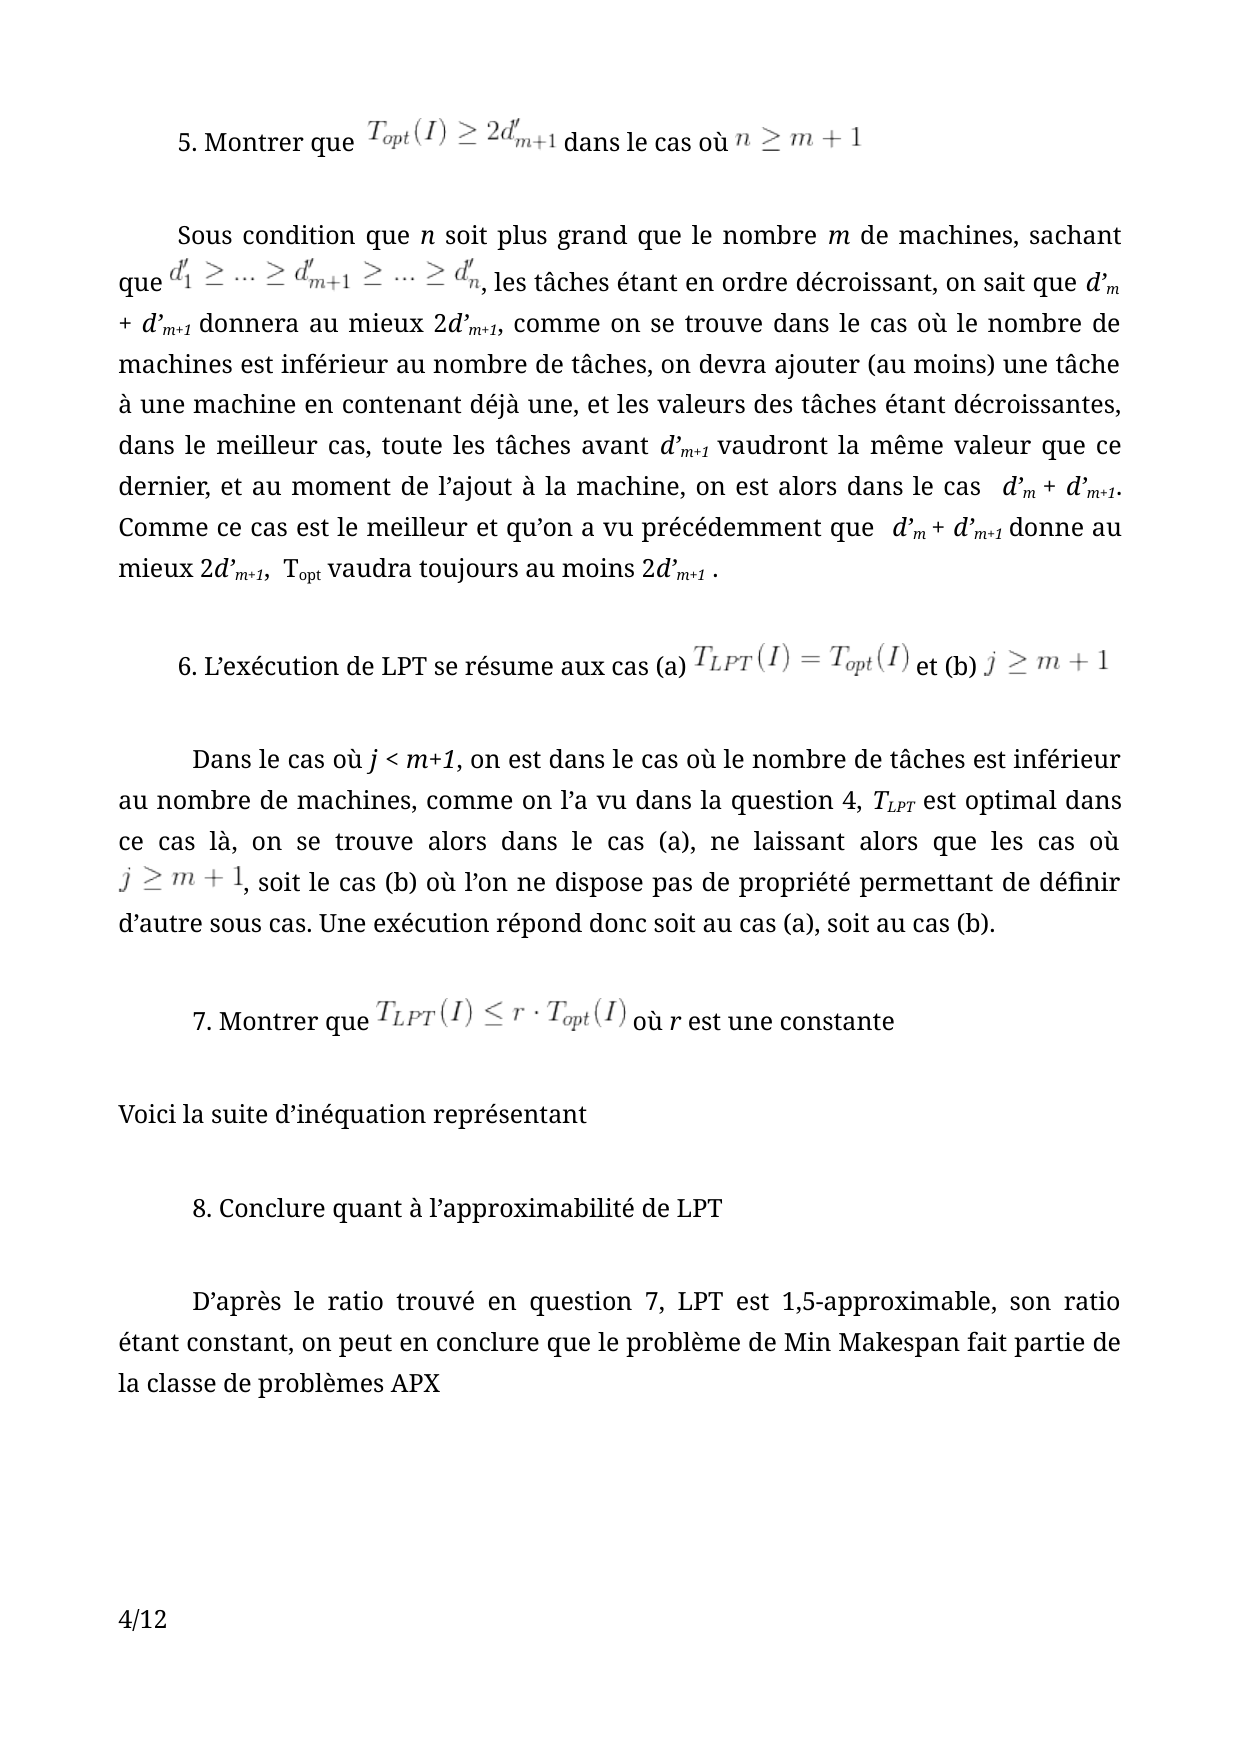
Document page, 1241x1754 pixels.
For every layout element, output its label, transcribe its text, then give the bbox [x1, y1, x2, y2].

picture [983, 650, 1109, 676]
text Sous condition que n soit plus grand que le nombre m de machines, sachant que , les tâches étant en ordre décroissant, on sait que d’m + d’m+1 donnera au mieux 2d’m+1, comme on se trouve dans le cas où le nombre de machines est inférieur au nombre de tâches, on devra ajouter (au moins) une tâche à une machine en contenant déjà une, et les valeurs des tâches étant décroissantes, dans le meilleur cas, toute les tâches avant d’m+1 vaudront la même valeur que ce dernier, et au moment de l’ajout à la machine, on est alors dans le cas d’m + d’m+1. Comme ce cas est le meilleur et qu’on a vu précédemment que d’m + d’m+1 donne au mieux 2d’m+1, Topt vaudra toujours au moins 2d’m+1 . [118, 218, 1122, 584]
text 8. Conclure quant à l’approximabilité de LPT [118, 1190, 1122, 1224]
text 5. Montrer que dans le cas où [118, 118, 1122, 158]
picture [376, 998, 627, 1031]
picture [118, 866, 244, 892]
text 7. Montrer que où r est une constante [118, 999, 1122, 1037]
text D’après le ratio trouvé en question 7, LPT est 1,5-approximable, son ratio étant constant, on peut en conclure que le problème de Min Makespan fait partie de la classe de problèmes APX [118, 1284, 1122, 1400]
text Dans le cas où j < m+1, on est dans le cas où le nombre de tâches est inférieur au nombre de machines, comme on l’a vu dans la question 4, TLPT est optimal dans ce cas là, on se trouve alors dans le cas (a), ne laissant alors que les cas où , soit le cas (b) où l’on ne dispose pas de propriété permettant de définir d’autre sous cas. Une exécution répond donc soit au cas (a), soit au cas (b). [118, 742, 1122, 939]
text Voici la suite d’inéquation représentant [118, 1097, 1122, 1131]
picture [693, 643, 909, 676]
picture [735, 127, 862, 151]
picture [367, 118, 557, 151]
text 6. L’exécution de LPT se résume aux cas (a) et (b) [118, 644, 1122, 682]
picture [169, 258, 481, 292]
